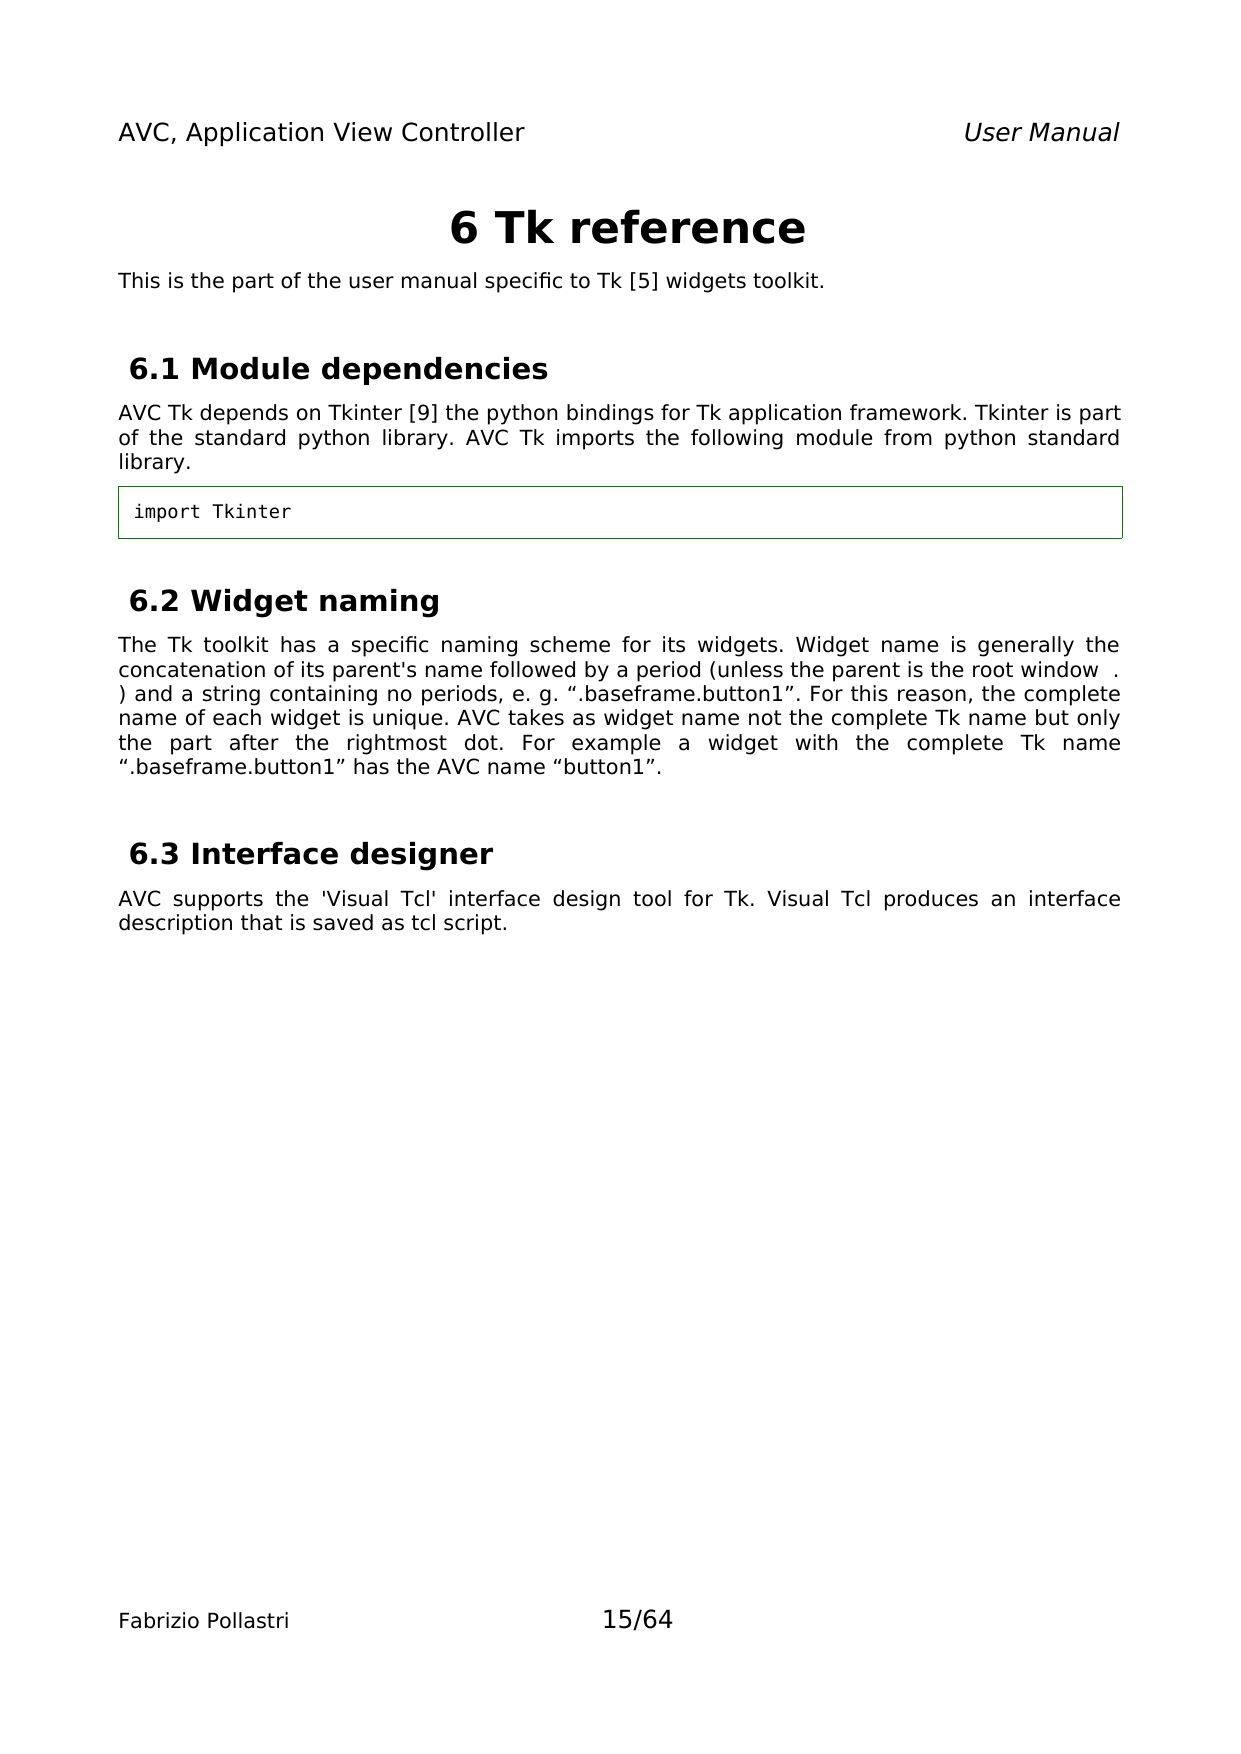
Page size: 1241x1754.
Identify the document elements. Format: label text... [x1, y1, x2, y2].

subtitle Widget naming [118, 584, 1122, 618]
text The Tk toolkit has a specific naming scheme for its widgets. Widget name is generally the concatenation of its parent's name followed by a period (unless the parent is the root window . ) and a string containing no periods, e. g. “.baseframe.button1”. For this reason, the complete name of each widget is unique. AVC takes as widget name not the complete Tk name but only the part after the rightmost dot. For example a widget with the complete Tk name “.baseframe.button1” has the AVC name “button1”. [118, 633, 1122, 779]
text AVC supports the 'Visual Tcl' interface design tool for Tk. Visual Tcl produces an interface description that is saved as tcl script. [118, 887, 1122, 935]
text This is the part of the user manual specific to Tk [5] widgets toolkit. [118, 269, 1122, 294]
text import Tkinter [119, 487, 1122, 538]
text AVC Tk depends on Tkinter [9] the python bindings for Tk application framework. Tkinter is part of the standard python library. AVC Tk imports the following module from python standard library. [118, 401, 1122, 474]
subtitle Tk reference [118, 203, 1122, 254]
subtitle Interface designer [118, 838, 1122, 872]
subtitle Module dependencies [118, 352, 1122, 386]
